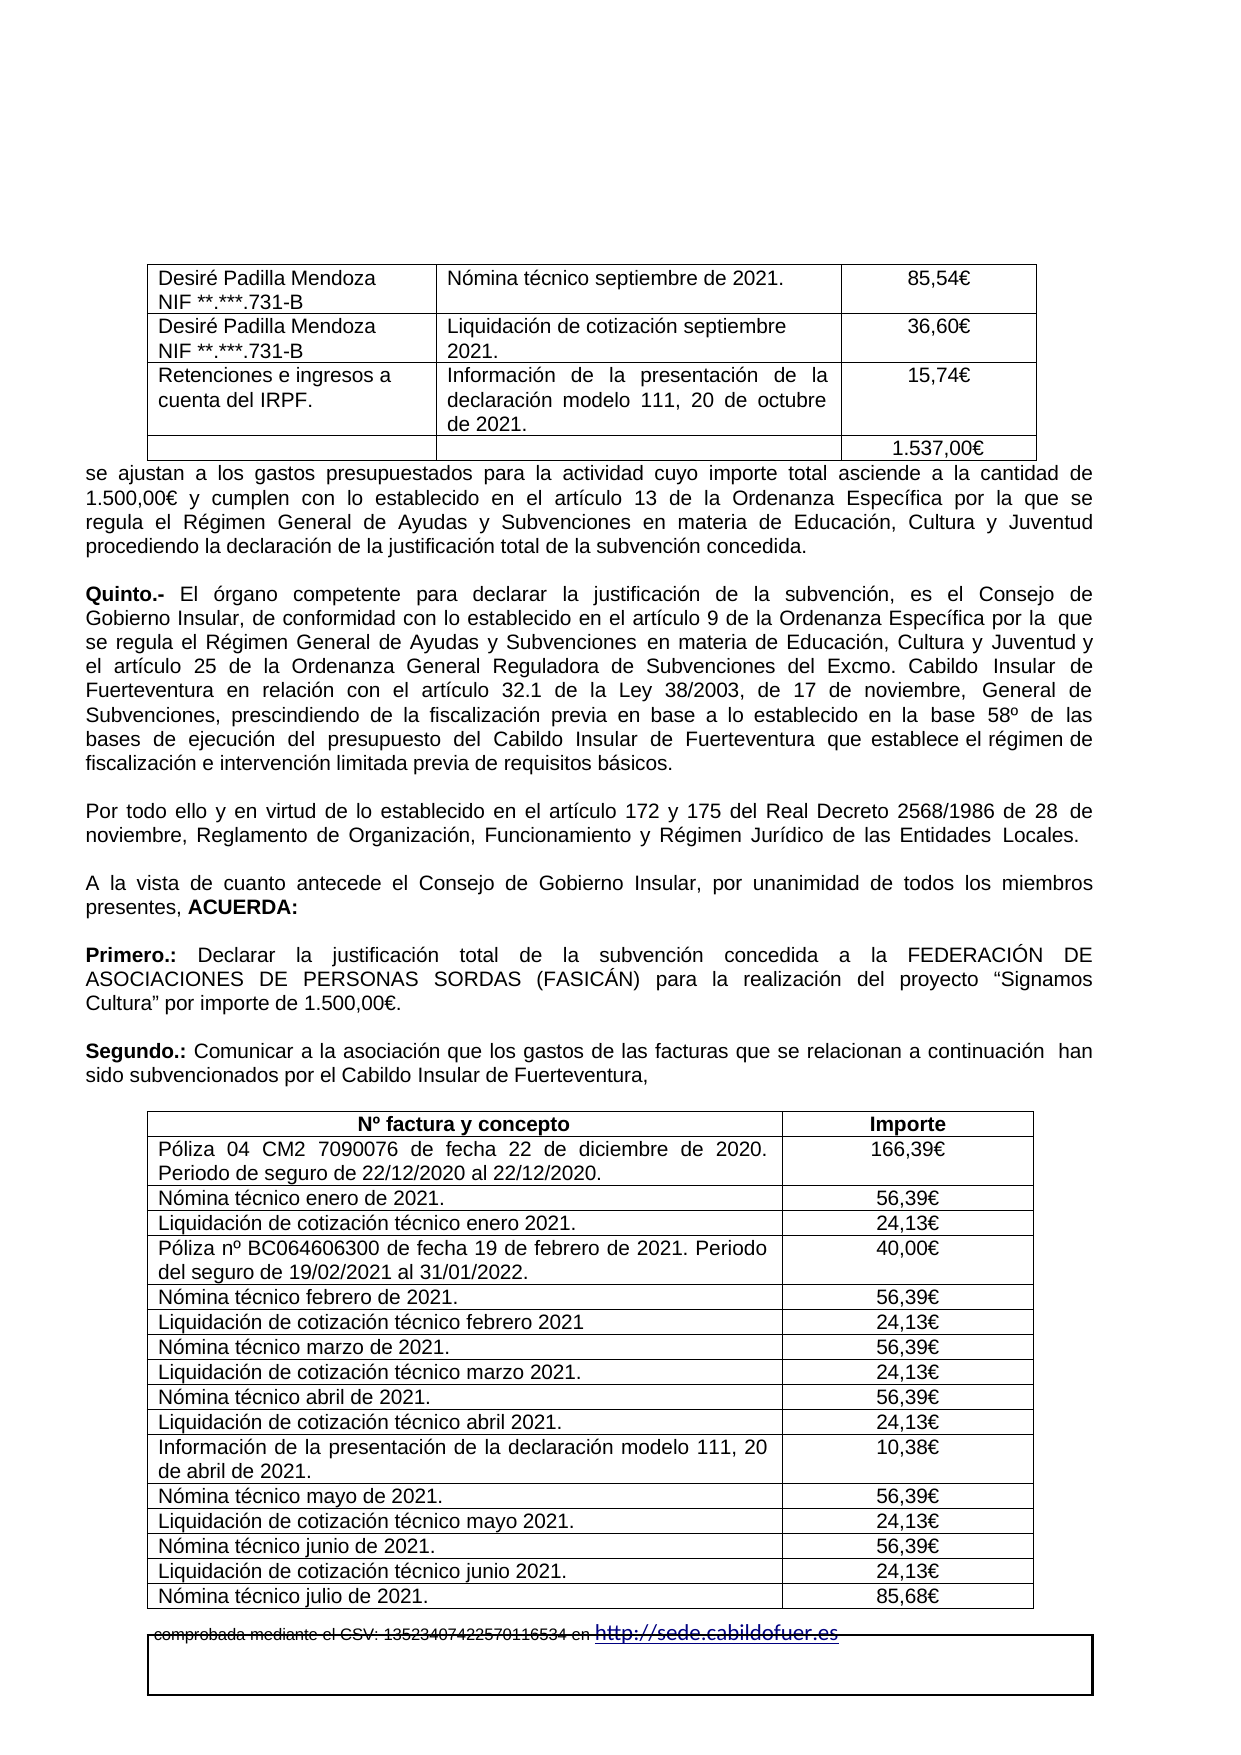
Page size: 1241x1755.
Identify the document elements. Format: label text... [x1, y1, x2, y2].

table_cell 24,13€ [783, 1310, 1033, 1334]
table_cell Nómina técnico marzo de 2021. [148, 1335, 782, 1359]
table_header Nº factura y concepto [148, 1112, 782, 1136]
table_cell Retenciones e ingresos a cuenta del IRPF. [148, 363, 436, 435]
table_cell Póliza nº BC064606300 de fecha 19 de febrero de 2021. Periodo del seguro de 19/02/2021 al 31/01/2022. [148, 1236, 782, 1284]
table_cell 1.537,00€ [842, 436, 1036, 460]
table_cell 56,39€ [783, 1385, 1033, 1409]
table_cell 166,39€ [783, 1137, 1033, 1185]
table_cell Liquidación de cotización técnico febrero 2021 [148, 1310, 782, 1334]
table_cell 15,74€ [842, 363, 1036, 435]
table_cell 24,13€ [783, 1211, 1033, 1235]
table_cell 56,39€ [783, 1534, 1033, 1558]
table_cell Información de la presentación de la declaración modelo 111, 20 de abril de 2021. [148, 1435, 782, 1483]
text Por todo ello y en virtud de lo establecido en el artículo 172 y 175 del Real Decreto 2568/1986 de 28 de noviembre, Reglamento de Organización, Funcionamiento y Régimen Jurídico de las Entidades Locales. [85, 799, 1093, 847]
table_cell Nómina técnico enero de 2021. [148, 1186, 782, 1210]
table_cell 24,13€ [783, 1509, 1033, 1533]
table_header Importe [783, 1112, 1033, 1136]
text Primero.: Declarar la justificación total de la subvención concedida a la FEDERACIÓN DE ASOCIACIONES DE PERSONAS SORDAS (FASICÁN) para la realización del proyecto “Signamos Cultura” por importe de 1.500,00€. [85, 943, 1093, 1015]
table_cell Información de la presentación de la declaración modelo 111, 20 de octubre de 2021. [437, 363, 841, 435]
table_cell Liquidación de cotización técnico enero 2021. [148, 1211, 782, 1235]
table_cell [148, 436, 436, 460]
table_cell [437, 436, 841, 460]
table_header Desiré Padilla Mendoza NIF **.***.731-B [148, 265, 436, 313]
table_header Nómina técnico septiembre de 2021. [437, 265, 841, 313]
table_cell Liquidación de cotización técnico marzo 2021. [148, 1360, 782, 1384]
table_cell Póliza 04 CM2 7090076 de fecha 22 de diciembre de 2020. Periodo de seguro de 22/12/2020 al 22/12/2020. [148, 1137, 782, 1185]
table_cell 24,13€ [783, 1360, 1033, 1384]
table_cell Liquidación de cotización técnico mayo 2021. [148, 1509, 782, 1533]
table_cell Nómina técnico junio de 2021. [148, 1534, 782, 1558]
table_cell Liquidación de cotización técnico junio 2021. [148, 1559, 782, 1583]
text Quinto.- El órgano competente para declarar la justificación de la subvención, es el Consejo de Gobierno Insular, de conformidad con lo establecido en el artículo 9 de la Ordenanza Específica por la que se regula el Régimen General de Ayudas y Subvenciones en materia de Educación, Cultura y Juventud y el artículo 25 de la Ordenanza General Reguladora de Subvenciones del Excmo. Cabildo Insular de Fuerteventura en relación con el artículo 32.1 de la Ley 38/2003, de 17 de noviembre, General de Subvenciones, prescindiendo de la fiscalización previa en base a lo establecido en la base 58º de las bases de ejecución del presupuesto del Cabildo Insular de Fuerteventura que establece el régimen de fiscalización e intervención limitada previa de requisitos básicos. [85, 582, 1093, 775]
table_cell 56,39€ [783, 1335, 1033, 1359]
table_cell 56,39€ [783, 1285, 1033, 1309]
text se ajustan a los gastos presupuestados para la actividad cuyo importe total asciende a la cantidad de 1.500,00€ y cumplen con lo establecido en el artículo 13 de la Ordenanza Específica por la que se regula el Régimen General de Ayudas y Subvenciones en materia de Educación, Cultura y Juventud procediendo la declaración de la justificación total de la subvención concedida. [85, 461, 1093, 558]
table_cell 56,39€ [783, 1186, 1033, 1210]
table_cell 24,13€ [783, 1410, 1033, 1434]
table_cell Liquidación de cotización técnico abril 2021. [148, 1410, 782, 1434]
table_cell Nómina técnico julio de 2021. [148, 1584, 782, 1608]
table_cell Nómina técnico mayo de 2021. [148, 1484, 782, 1508]
table_cell Liquidación de cotización septiembre 2021. [437, 314, 841, 362]
table_cell Desiré Padilla Mendoza NIF **.***.731-B [148, 314, 436, 362]
table_cell 10,38€ [783, 1435, 1033, 1483]
table_header 85,54€ [842, 265, 1036, 313]
table_cell Nómina técnico febrero de 2021. [148, 1285, 782, 1309]
table_cell 36,60€ [842, 314, 1036, 362]
table_cell 85,68€ [783, 1584, 1033, 1608]
text Segundo.: Comunicar a la asociación que los gastos de las facturas que se relacionan a continuación han sido subvencionados por el Cabildo Insular de Fuerteventura, [85, 1039, 1093, 1087]
table_cell Nómina técnico abril de 2021. [148, 1385, 782, 1409]
table_cell 56,39€ [783, 1484, 1033, 1508]
table_cell 24,13€ [783, 1559, 1033, 1583]
table_cell 40,00€ [783, 1236, 1033, 1284]
text A la vista de cuanto antecede el Consejo de Gobierno Insular, por unanimidad de todos los miembros presentes, ACUERDA: [85, 871, 1093, 919]
